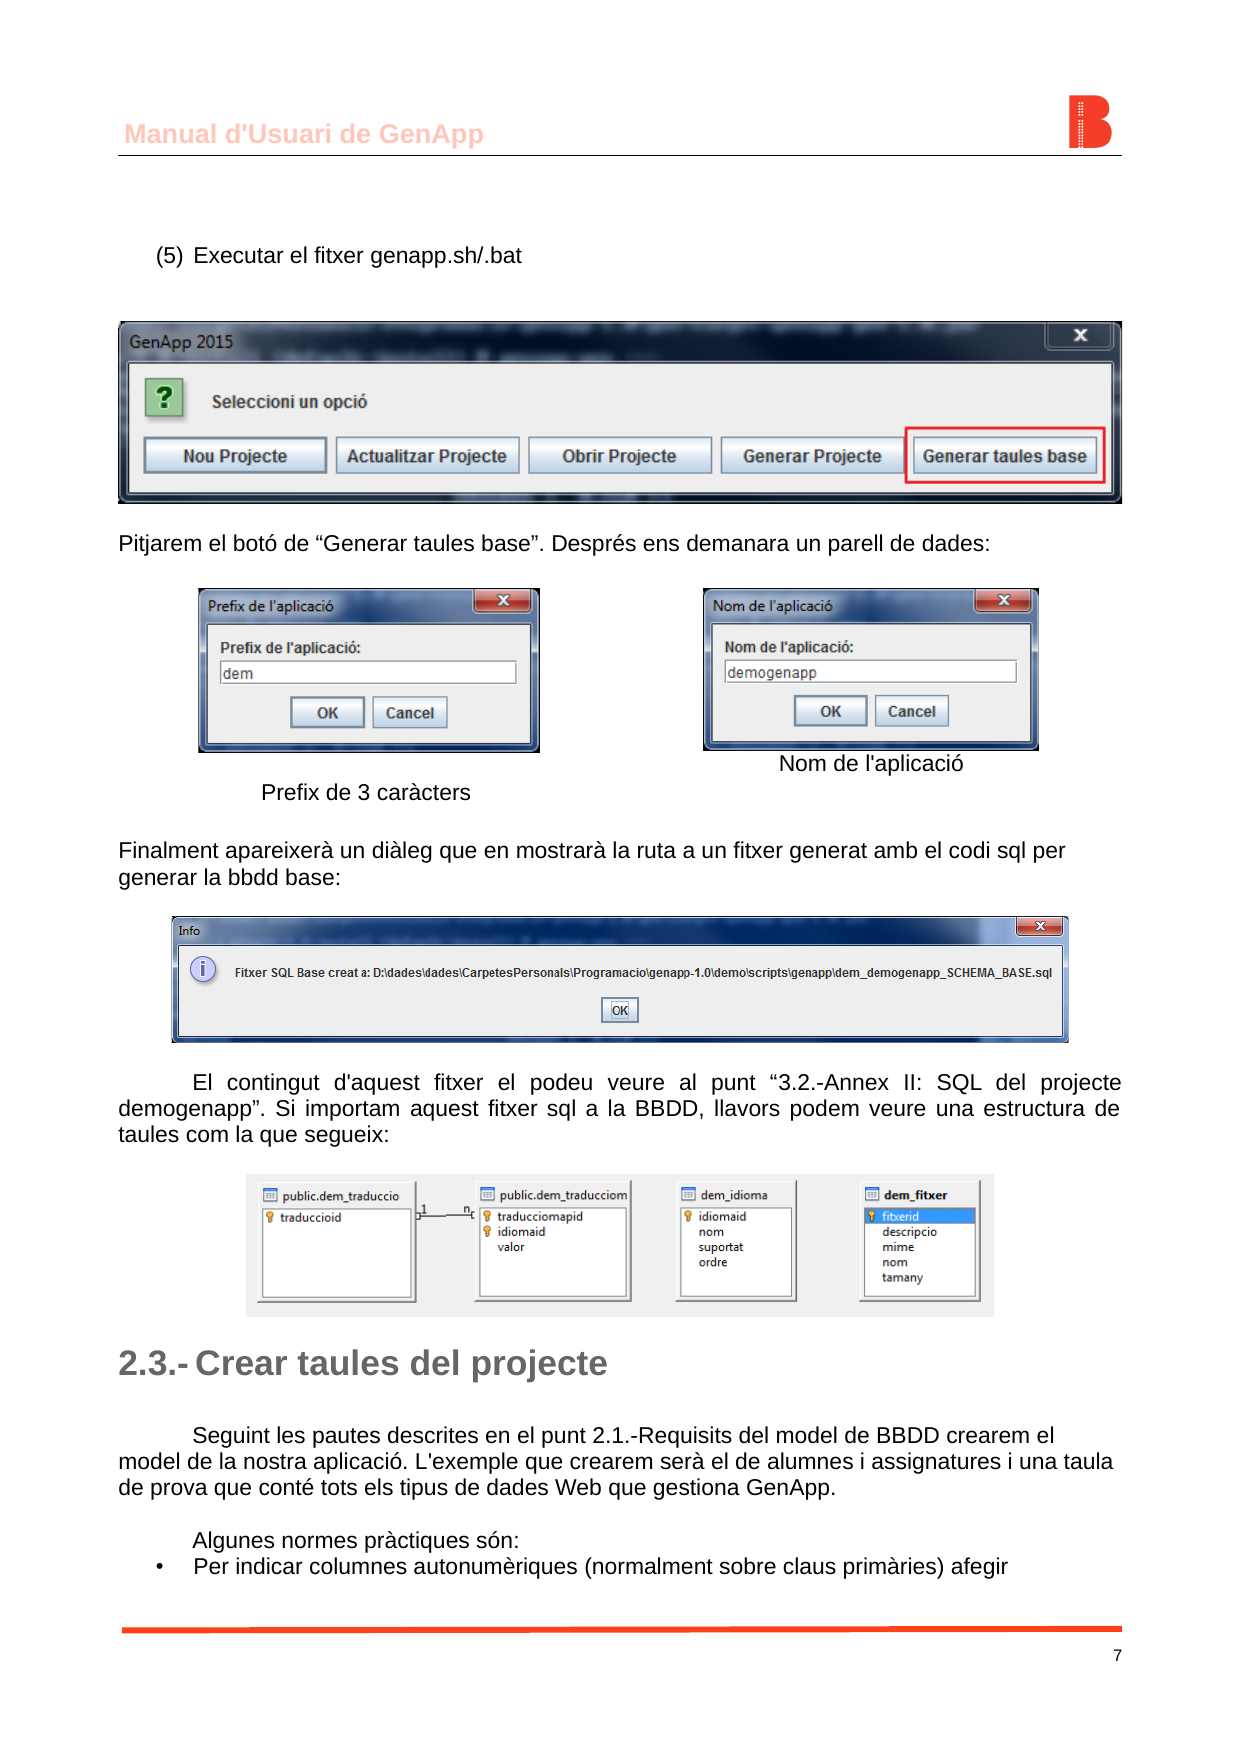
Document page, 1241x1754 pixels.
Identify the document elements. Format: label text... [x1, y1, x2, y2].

table_header Nom de l'aplicació [620, 583, 1122, 811]
text Pitjarem el botó de “Generar taules base”. Després ens demanara un parell de dades: [118, 530, 1122, 556]
picture [171, 916, 1069, 1043]
text Finalment apareixerà un diàleg que en mostrarà la ruta a un fitxer generat amb el codi sql per generar la bbdd base: [118, 837, 1122, 890]
text Algunes normes pràctiques són: [118, 1527, 1122, 1553]
picture [245, 1174, 995, 1317]
picture [1063, 94, 1117, 150]
table_header Prefix de 3 caràcters [118, 583, 620, 811]
picture [118, 321, 1123, 504]
picture [703, 588, 1039, 751]
text Seguint les pautes descrites en el punt 2.1.-Requisits del model de BBDD crearem el model de la nostra aplicació. L'exemple que crearem serà el de alumnes i assignatures i una taula de prova que conté tots els tipus de dades Web que gestiona GenApp. [118, 1422, 1122, 1501]
picture [198, 588, 540, 753]
subtitle Crear taules del projecte [118, 1342, 1122, 1383]
list Executar el fitxer genapp.sh/.bat [156, 242, 1122, 268]
list Per indicar columnes autonumèriques (normalment sobre claus primàries) afegir [156, 1553, 1122, 1580]
text El contingut d'aquest fitxer el podeu veure al punt “3.2.-Annex II: SQL del projecte demogenapp”. Si importam aquest fitxer sql a la BBDD, llavors podem veure una estructura de taules com la que segueix: [118, 1069, 1122, 1148]
